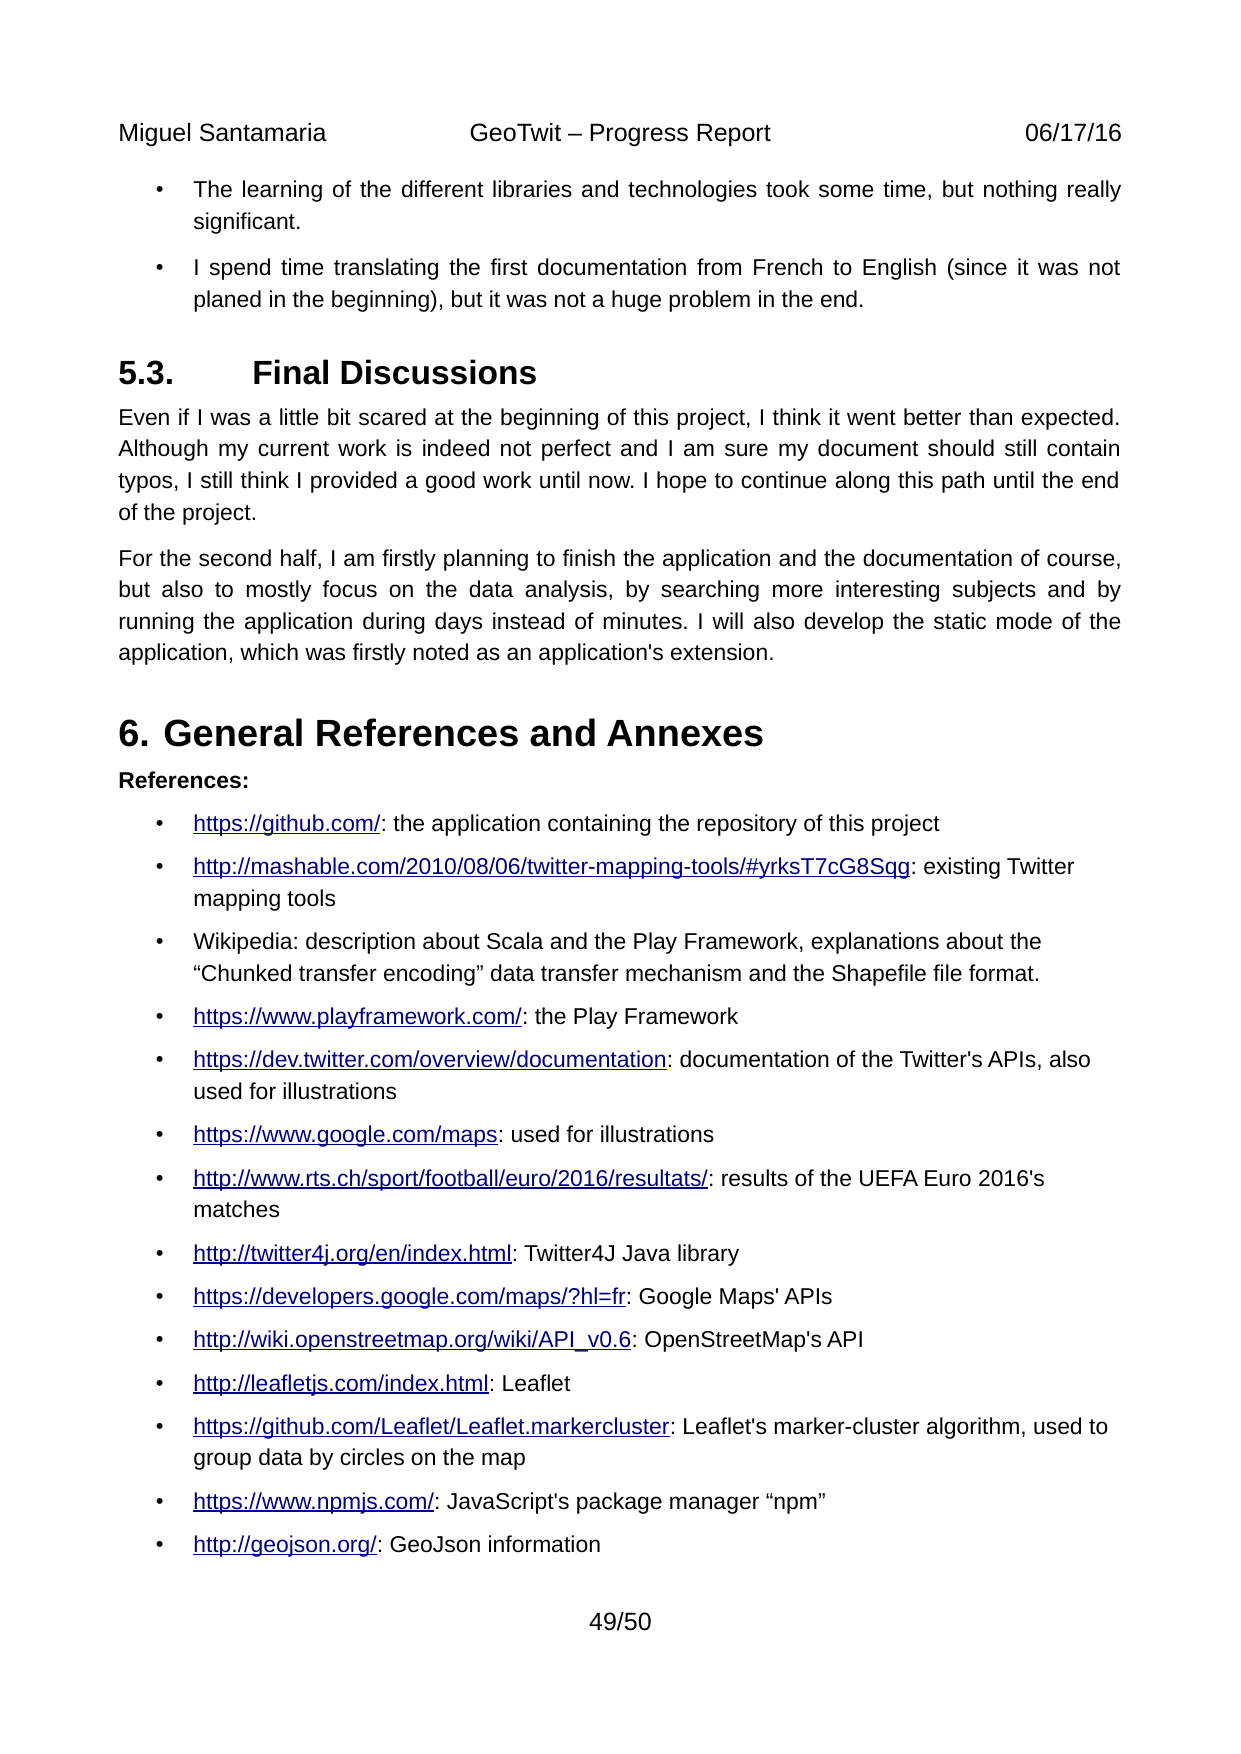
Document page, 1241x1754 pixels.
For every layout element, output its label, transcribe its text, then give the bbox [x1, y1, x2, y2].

list https://dev.twitter.com/overview/documentation: documentation of the Twitter's APIs, also used for illustrations [156, 1046, 1122, 1104]
list I spend time translating the first documentation from French to English (since it was not planed in the beginning), but it was not a huge problem in the end. [156, 254, 1122, 312]
list https://developers.google.com/maps/?hl=fr: Google Maps' APIs [156, 1283, 1122, 1309]
subtitle General References and Annexes [118, 710, 1122, 754]
list http://leafletjs.com/index.html: Leaflet [156, 1369, 1122, 1396]
list Wikipedia: description about Scala and the Play Framework, explanations about the “Chunked transfer encoding” data transfer mechanism and the Shapefile file format. [156, 928, 1122, 986]
text Even if I was a little bit scared at the beginning of this project, I think it went better than expected. Although my current work is indeed not perfect and I am sure my document should still contain typos, I still think I provided a good work until now. I hope to continue along this path until the end of the project. [118, 404, 1122, 525]
list http://wiki.openstreetmap.org/wiki/API_v0.6: OpenStreetMap's API [156, 1326, 1122, 1352]
text For the second half, I am firstly planning to finish the application and the documentation of course, but also to mostly focus on the data analysis, by searching more interesting subjects and by running the application during days instead of minutes. I will also develop the static mode of the application, which was firstly noted as an application's extension. [118, 544, 1122, 666]
list http://twitter4j.org/en/index.html: Twitter4J Java library [156, 1239, 1122, 1266]
list https://github.com/: the application containing the repository of this project [156, 810, 1122, 836]
list The learning of the different libraries and technologies took some time, but nothing really significant. [156, 176, 1122, 234]
list http://www.rts.ch/sport/football/euro/2016/resultats/: results of the UEFA Euro 2016's matches [156, 1164, 1122, 1222]
text References: [118, 767, 1122, 793]
list http://geojson.org/: GeoJson information [156, 1531, 1122, 1557]
list https://www.npmjs.com/: JavaScript's package manager “npm” [156, 1488, 1122, 1514]
list https://www.google.com/maps: used for illustrations [156, 1121, 1122, 1148]
list https://github.com/Leaflet/Leaflet.markercluster: Leaflet's marker-cluster algorithm, used to group data by circles on the map [156, 1413, 1122, 1471]
list http://mashable.com/2010/08/06/twitter-mapping-tools/#yrksT7cG8Sqg: existing Twitter mapping tools [156, 853, 1122, 911]
list https://www.playframework.com/: the Play Framework [156, 1003, 1122, 1029]
subtitle Final Discussions [118, 353, 1122, 391]
